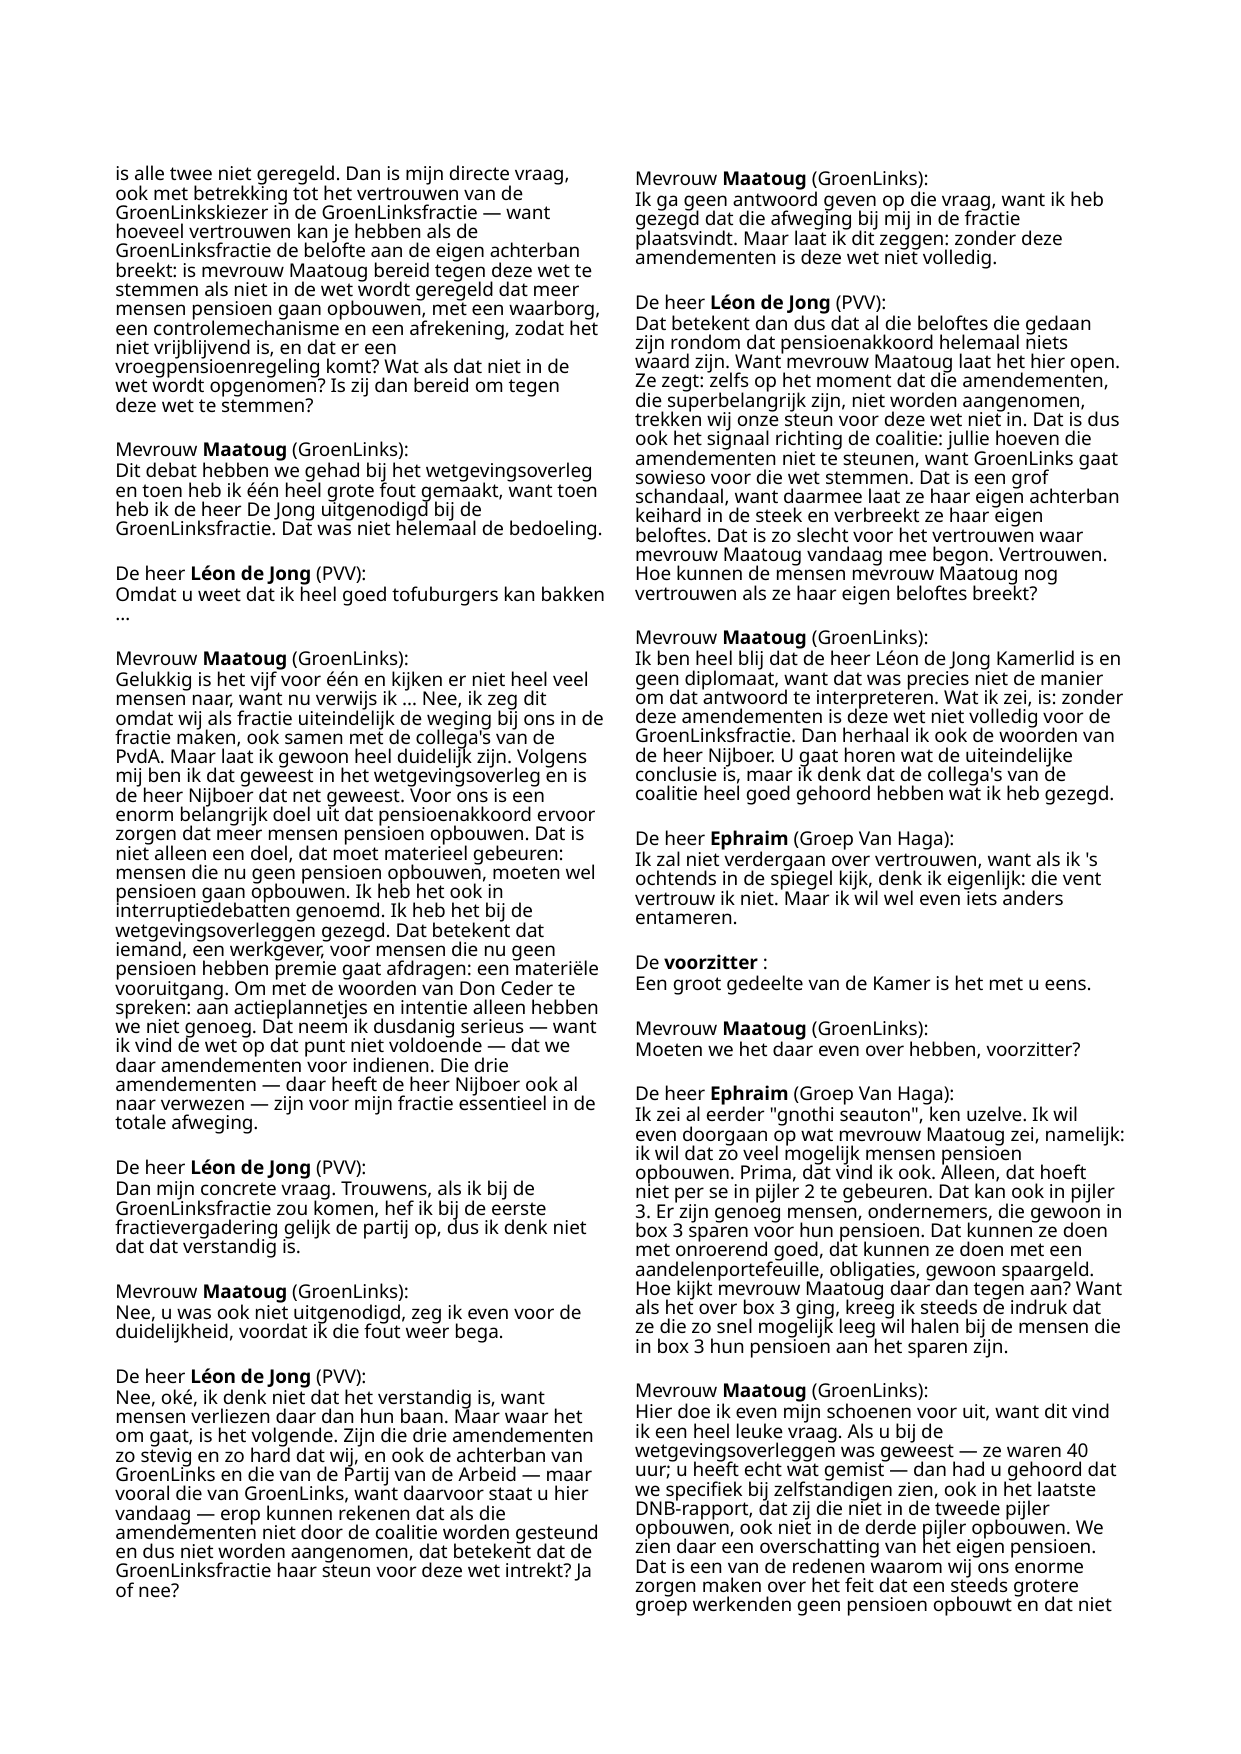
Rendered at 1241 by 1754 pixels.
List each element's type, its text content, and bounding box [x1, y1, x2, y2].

text Mevrouw Maatoug (GroenLinks): [635, 165, 1125, 191]
text Mevrouw Maatoug (GroenLinks): [635, 1378, 1125, 1403]
text De heer Léon de Jong (PVV): [115, 1363, 605, 1389]
text Ik zal niet verdergaan over vertrouwen, want als ik 's ochtends in de spiegel kijk, denk ik eigenlijk: die vent vertrouw ik niet. Maar ik wil wel even iets anders entameren. [635, 851, 1125, 928]
text Dat betekent dan dus dat al die beloftes die gedaan zijn rondom dat pensioenakkoord helemaal niets waard zijn. Want mevrouw Maatoug laat het hier open. Ze zegt: zelfs op het moment dat die amendementen, die superbelangrijk zijn, niet worden aangenomen, trekken wij onze steun voor deze wet niet in. Dat is dus ook het signaal richting de coalitie: jullie hoeven die amendementen niet te steunen, want GroenLinks gaat sowieso voor die wet stemmen. Dat is een grof schandaal, want daarmee laat ze haar eigen achterban keihard in de steek en verbreekt ze haar eigen beloftes. Dat is zo slecht voor het vertrouwen waar mevrouw Maatoug vandaag mee begon. Vertrouwen. Hoe kunnen de mensen mevrouw Maatoug nog vertrouwen als ze haar eigen beloftes breekt? [635, 315, 1125, 604]
text Mevrouw Maatoug (GroenLinks): [115, 437, 605, 462]
text Mevrouw Maatoug (GroenLinks): [115, 1278, 605, 1304]
text Dan mijn concrete vraag. Trouwens, als ik bij de GroenLinksfractie zou komen, hef ik bij de eerste fractievergadering gelijk de partij op, dus ik denk niet dat dat verstandig is. [115, 1180, 605, 1257]
text De heer Ephraim (Groep Van Haga): [635, 825, 1125, 851]
text Omdat u weet dat ik heel goed tofuburgers kan bakken … [115, 586, 605, 624]
text Ik ga geen antwoord geven op die vraag, want ik heb gezegd dat die afweging bij mij in de fractie plaatsvindt. Maar laat ik dit zeggen: zonder deze amendementen is deze wet niet volledig. [635, 191, 1125, 268]
text Nee, u was ook niet uitgenodigd, zeg ik even voor de duidelijkheid, voordat ik die fout weer bega. [115, 1304, 605, 1342]
text Nee, oké, ik denk niet dat het verstandig is, want mensen verliezen daar dan hun baan. Maar waar het om gaat, is het volgende. Zijn die drie amendementen zo stevig en zo hard dat wij, en ook de achterban van GroenLinks en die van de Partij van de Arbeid — maar vooral die van GroenLinks, want daarvoor staat u hier vandaag — erop kunnen rekenen dat als die amendementen niet door de coalitie worden gesteund en dus niet worden aangenomen, dat betekent dat de GroenLinksfractie haar steun voor deze wet intrekt? Ja of nee? [115, 1389, 605, 1601]
text De heer Léon de Jong (PVV): [115, 560, 605, 586]
text De heer Léon de Jong (PVV): [635, 289, 1125, 315]
text Moeten we het daar even over hebben, voorzitter? [635, 1041, 1125, 1060]
text De heer Léon de Jong (PVV): [115, 1154, 605, 1180]
text Een groot gedeelte van de Kamer is het met u eens. [635, 975, 1125, 994]
text Mevrouw Maatoug (GroenLinks): [115, 645, 605, 671]
text Ik ben heel blij dat de heer Léon de Jong Kamerlid is en geen diplomaat, want dat was precies niet de manier om dat antwoord te interpreteren. Wat ik zei, is: zonder deze amendementen is deze wet niet volledig voor de GroenLinksfractie. Dan herhaal ik ook de woorden van de heer Nijboer. U gaat horen wat de uiteindelijke conclusie is, maar ik denk dat de collega's van de coalitie heel goed gehoord hebben wat ik heb gezegd. [635, 650, 1125, 804]
text Dit debat hebben we gehad bij het wetgevingsoverleg en toen heb ik één heel grote fout gemaakt, want toen heb ik de heer De Jong uitgenodigd bij de GroenLinksfractie. Dat was niet helemaal de bedoeling. [115, 462, 605, 539]
text De heer Ephraim (Groep Van Haga): [635, 1081, 1125, 1106]
text De voorzitter : [635, 949, 1125, 975]
text Hier doe ik even mijn schoenen voor uit, want dit vind ik een heel leuke vraag. Als u bij de wetgevingsoverleggen was geweest — ze waren 40 uur; u heeft echt wat gemist — dan had u gehoord dat we specifiek bij zelfstandigen zien, ook in het laatste DNB-rapport, dat zij die niet in de tweede pijler opbouwen, ook niet in de derde pijler opbouwen. We zien daar een overschatting van het eigen pensioen. Dat is een van de redenen waarom wij ons enorme zorgen maken over het feit dat een steeds grotere groep werkenden geen pensioen opbouwt en dat niet [635, 1403, 1125, 1615]
text Gelukkig is het vijf voor één en kijken er niet heel veel mensen naar, want nu verwijs ik … Nee, ik zeg dit omdat wij als fractie uiteindelijk de weging bij ons in de fractie maken, ook samen met de collega's van de PvdA. Maar laat ik gewoon heel duidelijk zijn. Volgens mij ben ik dat geweest in het wetgevingsoverleg en is de heer Nijboer dat net geweest. Voor ons is een enorm belangrijk doel uit dat pensioenakkoord ervoor zorgen dat meer mensen pensioen opbouwen. Dat is niet alleen een doel, dat moet materieel gebeuren: mensen die nu geen pensioen opbouwen, moeten wel pensioen gaan opbouwen. Ik heb het ook in interruptiedebatten genoemd. Ik heb het bij de wetgevingsoverleggen gezegd. Dat betekent dat iemand, een werkgever, voor mensen die nu geen pensioen hebben premie gaat afdragen: een materiële vooruitgang. Om met de woorden van Don Ceder te spreken: aan actieplannetjes en intentie alleen hebben we niet genoeg. Dat neem ik dusdanig serieus — want ik vind de wet op dat punt niet voldoende — dat we daar amendementen voor indienen. Die drie amendementen — daar heeft de heer Nijboer ook al naar verwezen — zijn voor mijn fractie essentieel in de totale afweging. [115, 671, 605, 1134]
text Mevrouw Maatoug (GroenLinks): [635, 1015, 1125, 1041]
text Ik zei al eerder "gnothi seauton", ken uzelve. Ik wil even doorgaan op wat mevrouw Maatoug zei, namelijk: ik wil dat zo veel mogelijk mensen pensioen opbouwen. Prima, dat vind ik ook. Alleen, dat hoeft niet per se in pijler 2 te gebeuren. Dat kan ook in pijler 3. Er zijn genoeg mensen, ondernemers, die gewoon in box 3 sparen voor hun pensioen. Dat kunnen ze doen met onroerend goed, dat kunnen ze doen met een aandelenportefeuille, obligaties, gewoon spaargeld. Hoe kijkt mevrouw Maatoug daar dan tegen aan? Want als het over box 3 ging, kreeg ik steeds de indruk dat ze die zo snel mogelijk leeg wil halen bij de mensen die in box 3 hun pensioen aan het sparen zijn. [635, 1106, 1125, 1357]
text is alle twee niet geregeld. Dan is mijn directe vraag, ook met betrekking tot het vertrouwen van de GroenLinkskiezer in de GroenLinksfractie — want hoeveel vertrouwen kan je hebben als de GroenLinksfractie de belofte aan de eigen achterban breekt: is mevrouw Maatoug bereid tegen deze wet te stemmen als niet in de wet wordt geregeld dat meer mensen pensioen gaan opbouwen, met een waarborg, een controlemechanisme en een afrekening, zodat het niet vrijblijvend is, en dat er een vroegpensioenregeling komt? Wat als dat niet in de wet wordt opgenomen? Is zij dan bereid om tegen deze wet te stemmen? [115, 165, 605, 416]
text Mevrouw Maatoug (GroenLinks): [635, 624, 1125, 650]
